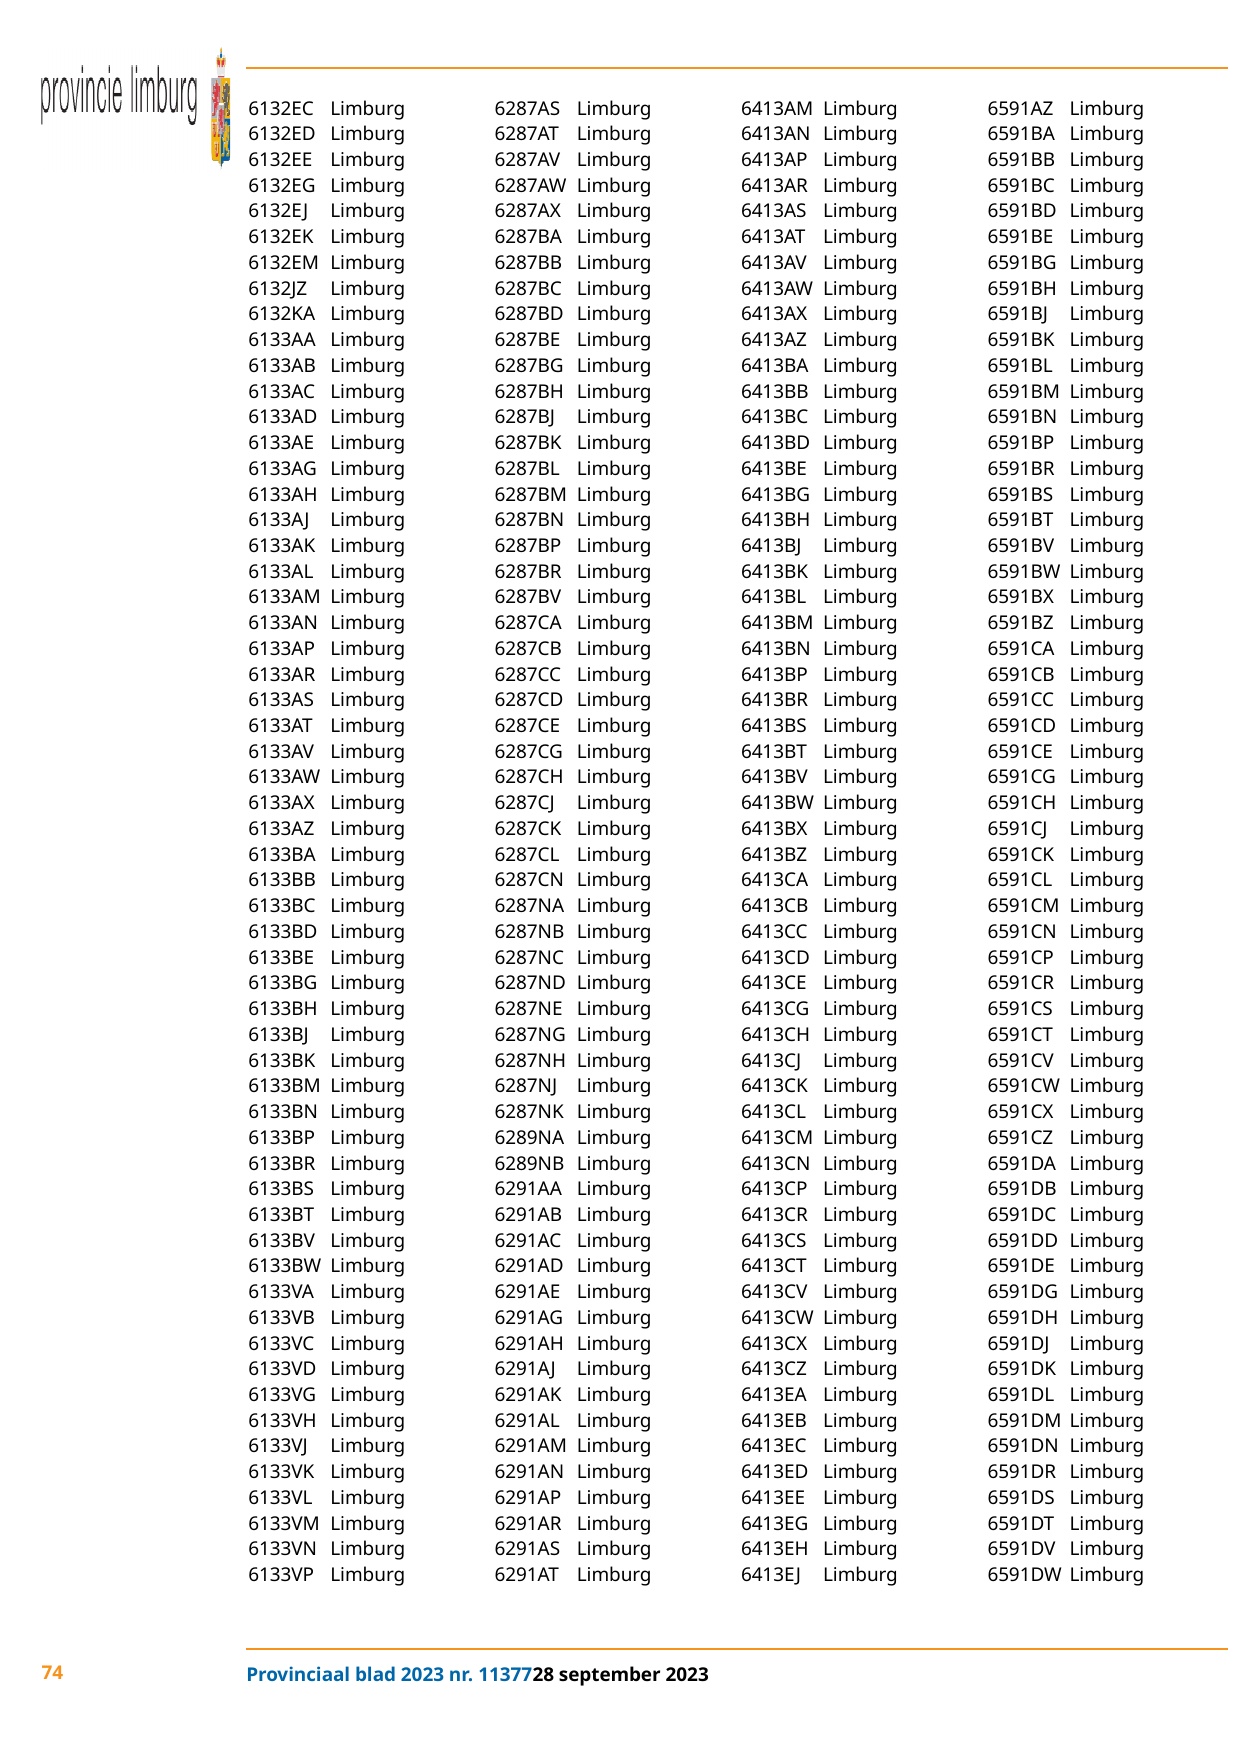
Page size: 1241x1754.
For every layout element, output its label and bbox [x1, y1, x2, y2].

picture [41, 47, 231, 172]
